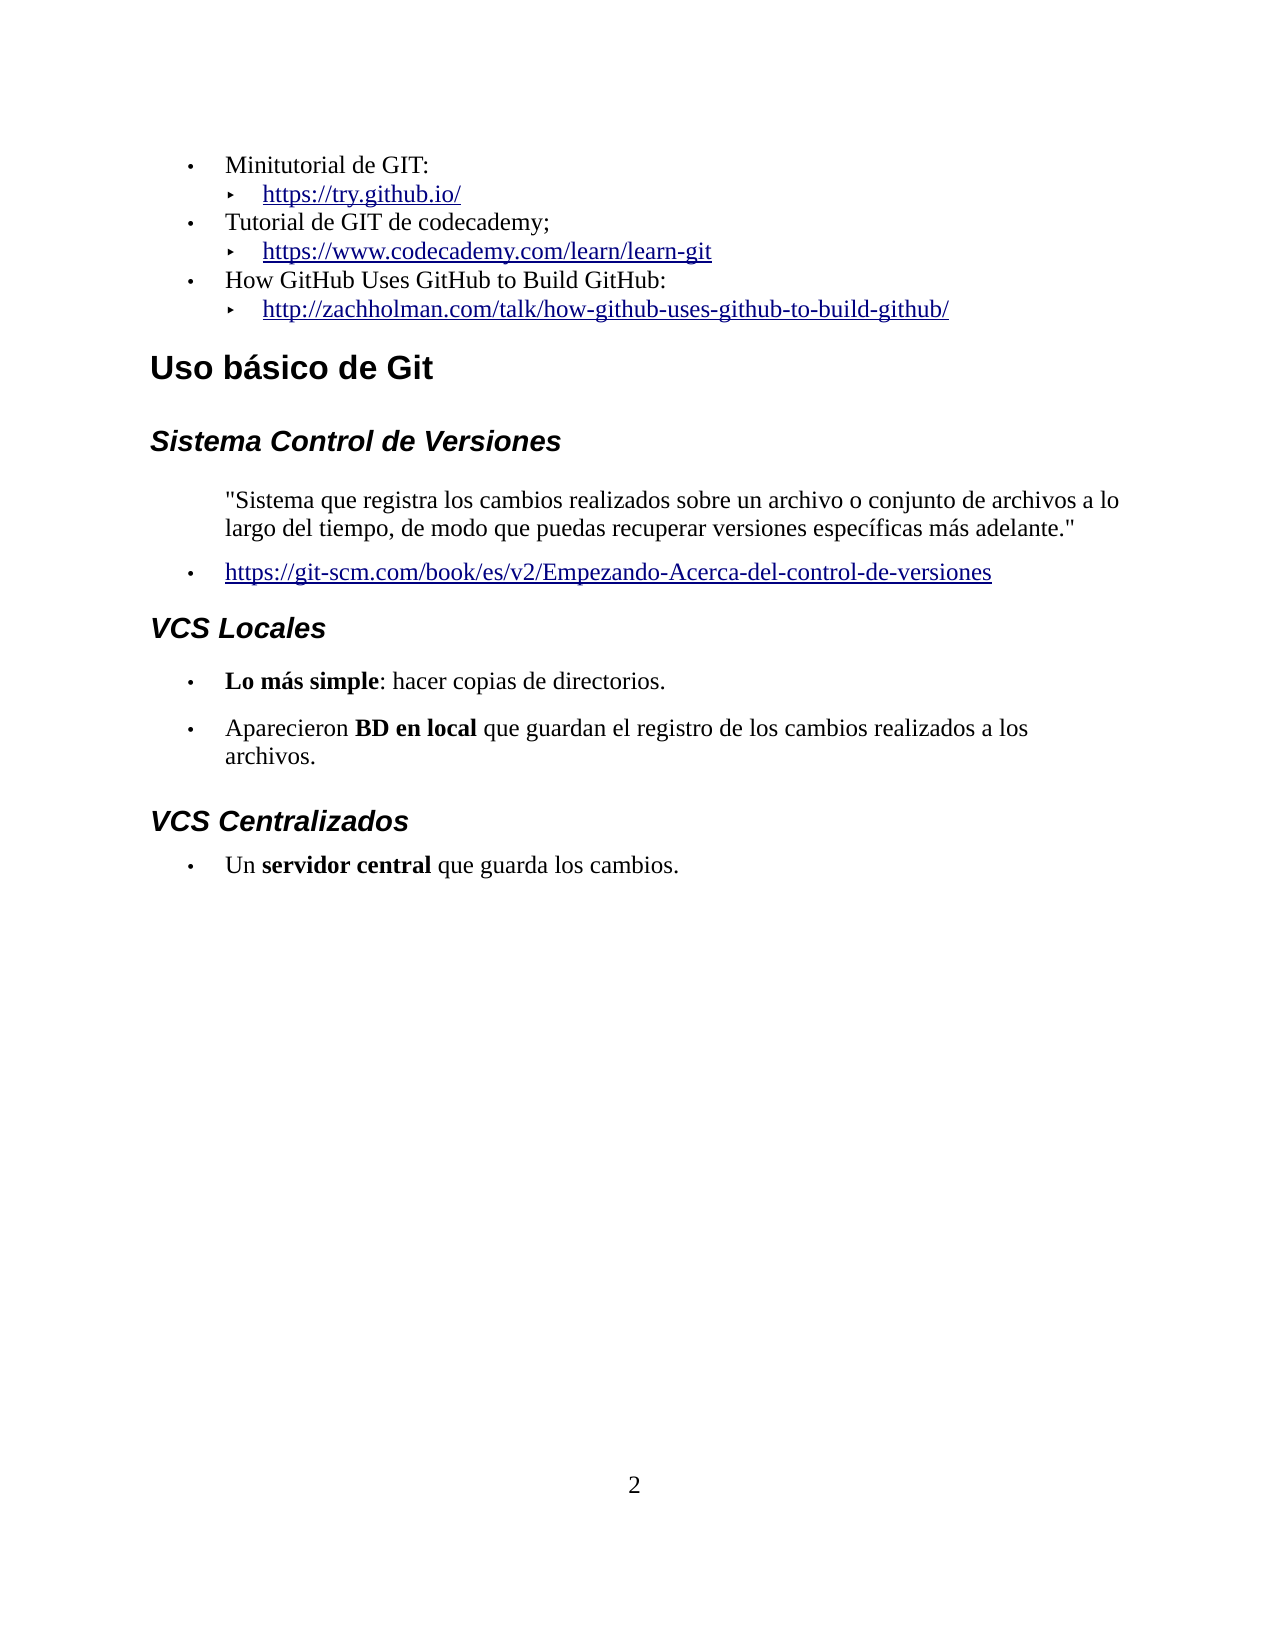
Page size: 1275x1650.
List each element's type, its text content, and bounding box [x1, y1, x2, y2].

list http://zachholman.com/talk/how-github-uses-github-to-build-github/ [225, 294, 1125, 322]
list https://www.codecademy.com/learn/learn-git [225, 236, 1125, 265]
subtitle VCS Centralizados [150, 804, 1125, 838]
list Aparecieron BD en local que guardan el registro de los cambios realizados a los archivos. [187, 713, 1125, 770]
list https://git-scm.com/book/es/v2/Empezando-Acerca-del-control-de-versiones [187, 557, 1125, 586]
list https://try.github.io/ [225, 179, 1125, 207]
list How GitHub Uses GitHub to Build GitHub: [187, 265, 1125, 294]
list Un servidor central que guarda los cambios. [187, 850, 1125, 879]
subtitle VCS Locales [150, 611, 1125, 644]
subtitle Uso básico de Git [150, 347, 1125, 386]
list Lo más simple: hacer copias de directorios. [187, 666, 1125, 695]
list Minitutorial de GIT: [187, 150, 1125, 179]
subtitle Sistema Control de Versiones [150, 424, 1125, 457]
list Tutorial de GIT de codecademy; [187, 207, 1125, 236]
text "Sistema que registra los cambios realizados sobre un archivo o conjunto de archivos a lo largo del tiempo, de modo que puedas recuperar versiones específicas más adelante." [225, 485, 1125, 542]
